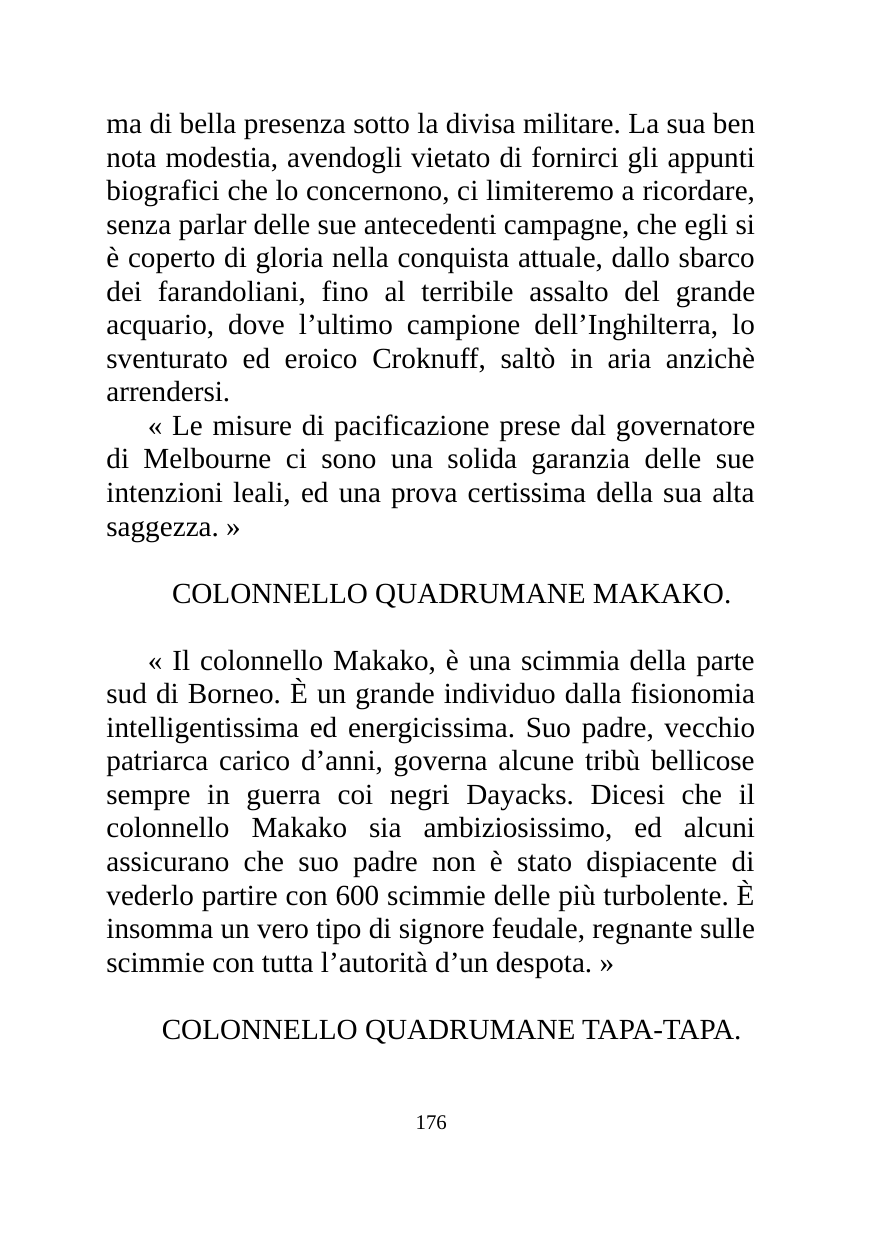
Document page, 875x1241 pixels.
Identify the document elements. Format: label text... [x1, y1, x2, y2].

text « Le misure di pacificazione prese dal governatore di Melbourne ci sono una solida garanzia delle sue intenzioni leali, ed una prova certissima della sua alta saggezza. » [106, 408, 756, 542]
text COLONNELLO QUADRUMANE TAPA-TAPA. [106, 1012, 756, 1045]
text « Il colonnello Makako, è una scimmia della parte sud di Borneo. È un grande individuo dalla fisionomia intelligentissima ed energicissima. Suo padre, vecchio patriarca carico d’anni, governa alcune tribù bellicose sempre in guerra coi negri Dayacks. Dicesi che il colonnello Makako sia ambiziosissimo, ed alcuni assicurano che suo padre non è stato dispiacente di vederlo partire con 600 scimmie delle più turbolente. È insomma un vero tipo di signore feudale, regnante sulle scimmie con tutta l’autorità d’un despota. » [106, 643, 756, 978]
text ma di bella presenza sotto la divisa militare. La sua ben nota modestia, avendogli vietato di fornirci gli appunti biografici che lo concernono, ci limiteremo a ricordare, senza parlar delle sue antecedenti campagne, che egli si è coperto di gloria nella conquista attuale, dallo sbarco dei farandoliani, fino al terribile assalto del grande acquario, dove l’ultimo campione dell’Inghilterra, lo sventurato ed eroico Croknuff, saltò in aria anzichè arrendersi. [106, 106, 756, 408]
text COLONNELLO QUADRUMANE MAKAKO. [106, 576, 756, 643]
